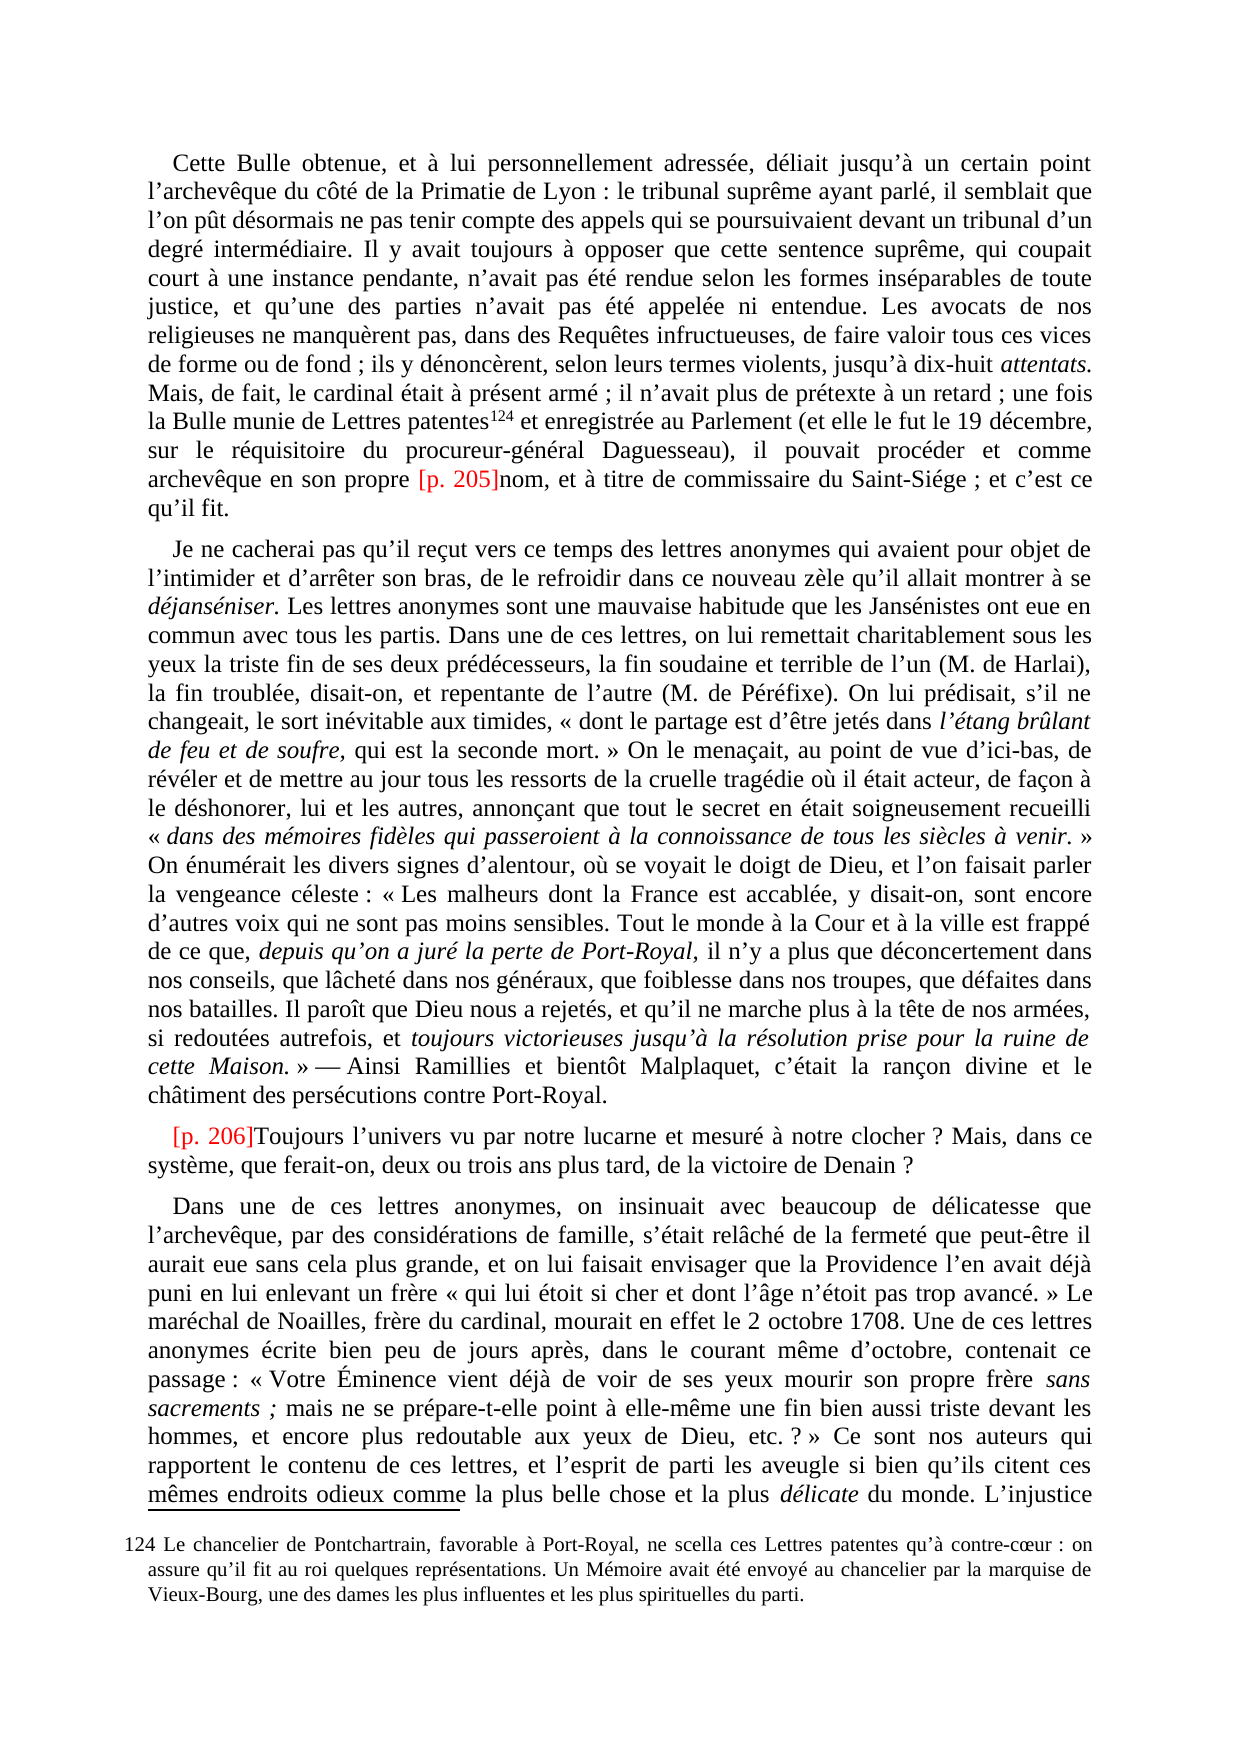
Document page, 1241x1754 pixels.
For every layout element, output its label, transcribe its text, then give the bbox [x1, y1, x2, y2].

text [p. 206]Toujours l’univers vu par notre lucarne et mesuré à notre clocher ? Mais, dans ce système, que ferait-on, deux ou trois ans plus tard, de la victoire de Denain ? [148, 1121, 1093, 1179]
text Cette Bulle obtenue, et à lui personnellement adressée, déliait jusqu’à un certain point l’archevêque du côté de la Primatie de Lyon : le tribunal suprême ayant parlé, il semblait que l’on pût désormais ne pas tenir compte des appels qui se poursuivaient devant un tribunal d’un degré intermédiaire. Il y avait toujours à opposer que cette sentence suprême, qui coupait court à une instance pendante, n’avait pas été rendue selon les formes inséparables de toute justice, et qu’une des parties n’avait pas été appelée ni entendue. Les avocats de nos religieuses ne manquèrent pas, dans des Requêtes infructueuses, de faire valoir tous ces vices de forme ou de fond ; ils y dénoncèrent, selon leurs termes violents, jusqu’à dix-huit attentats. Mais, de fait, le cardinal était à présent armé ; il n’avait plus de prétexte à un retard ; une fois la Bulle munie de Lettres patentes et enregistrée au Parlement (et elle le fut le 19 décembre, sur le réquisitoire du procureur-général Daguesseau), il pouvait procéder et comme archevêque en son propre [p. 205]nom, et à titre de commissaire du Saint-Siége ; et c’est ce qu’il fit. [148, 148, 1093, 521]
text Dans une de ces lettres anonymes, on insinuait avec beaucoup de délicatesse que l’archevêque, par des considérations de famille, s’était relâché de la fermeté que peut-être il aurait eue sans cela plus grande, et on lui faisait envisager que la Providence l’en avait déjà puni en lui enlevant un frère « qui lui étoit si cher et dont l’âge n’étoit pas trop avancé. » Le maréchal de Noailles, frère du cardinal, mourait en effet le 2 octobre 1708. Une de ces lettres anonymes écrite bien peu de jours après, dans le courant même d’octobre, contenait ce passage : « Votre Éminence vient déjà de voir de ses yeux mourir son propre frère sans sacrements ; mais ne se prépare-t-elle point à elle-même une fin bien aussi triste devant les hommes, et encore plus redoutable aux yeux de Dieu, etc. ? » Ce sont nos auteurs qui rapportent le contenu de ces lettres, et l’esprit de parti les aveugle si bien qu’ils citent ces mêmes endroits odieux comme la plus belle chose et la plus délicate du monde. L’injustice [148, 1191, 1093, 1508]
text Je ne cacherai pas qu’il reçut vers ce temps des lettres anonymes qui avaient pour objet de l’intimider et d’arrêter son bras, de le refroidir dans ce nouveau zèle qu’il allait montrer à se déjanséniser. Les lettres anonymes sont une mauvaise habitude que les Jansénistes ont eue en commun avec tous les partis. Dans une de ces lettres, on lui remettait charitablement sous les yeux la triste fin de ses deux prédécesseurs, la fin soudaine et terrible de l’un (M. de Harlai), la fin troublée, disait-on, et repentante de l’autre (M. de Péréfixe). On lui prédisait, s’il ne changeait, le sort inévitable aux timides, « dont le partage est d’être jetés dans l’étang brûlant de feu et de soufre, qui est la seconde mort. » On le menaçait, au point de vue d’ici-bas, de révéler et de mettre au jour tous les ressorts de la cruelle tragédie où il était acteur, de façon à le déshonorer, lui et les autres, annonçant que tout le secret en était soigneusement recueilli « dans des mémoires fidèles qui passeroient à la connoissance de tous les siècles à venir. » On énumérait les divers signes d’alentour, où se voyait le doigt de Dieu, et l’on faisait parler la vengeance céleste : « Les malheurs dont la France est accablée, y disait-on, sont encore d’autres voix qui ne sont pas moins sensibles. Tout le monde à la Cour et à la ville est frappé de ce que, depuis qu’on a juré la perte de Port-Royal, il n’y a plus que déconcertement dans nos conseils, que lâcheté dans nos généraux, que foiblesse dans nos troupes, que défaites dans nos batailles. Il paroît que Dieu nous a rejetés, et qu’il ne marche plus à la tête de nos armées, si redoutées autrefois, et toujours victorieuses jusqu’à la résolution prise pour la ruine de cette Maison. » — Ainsi Ramillies et bientôt Malplaquet, c’était la rançon divine et le châtiment des persécutions contre Port-Royal. [148, 534, 1093, 1109]
text Le chancelier de Pontchartrain, favorable à Port-Royal, ne scella ces Lettres patentes qu’à contre-cœur : on assure qu’il fit au roi quelques représentations. Un Mémoire avait été envoyé au chancelier par la marquise de Vieux-Bourg, une des dames les plus influentes et les plus spirituelles du parti. [124, 1531, 1093, 1606]
